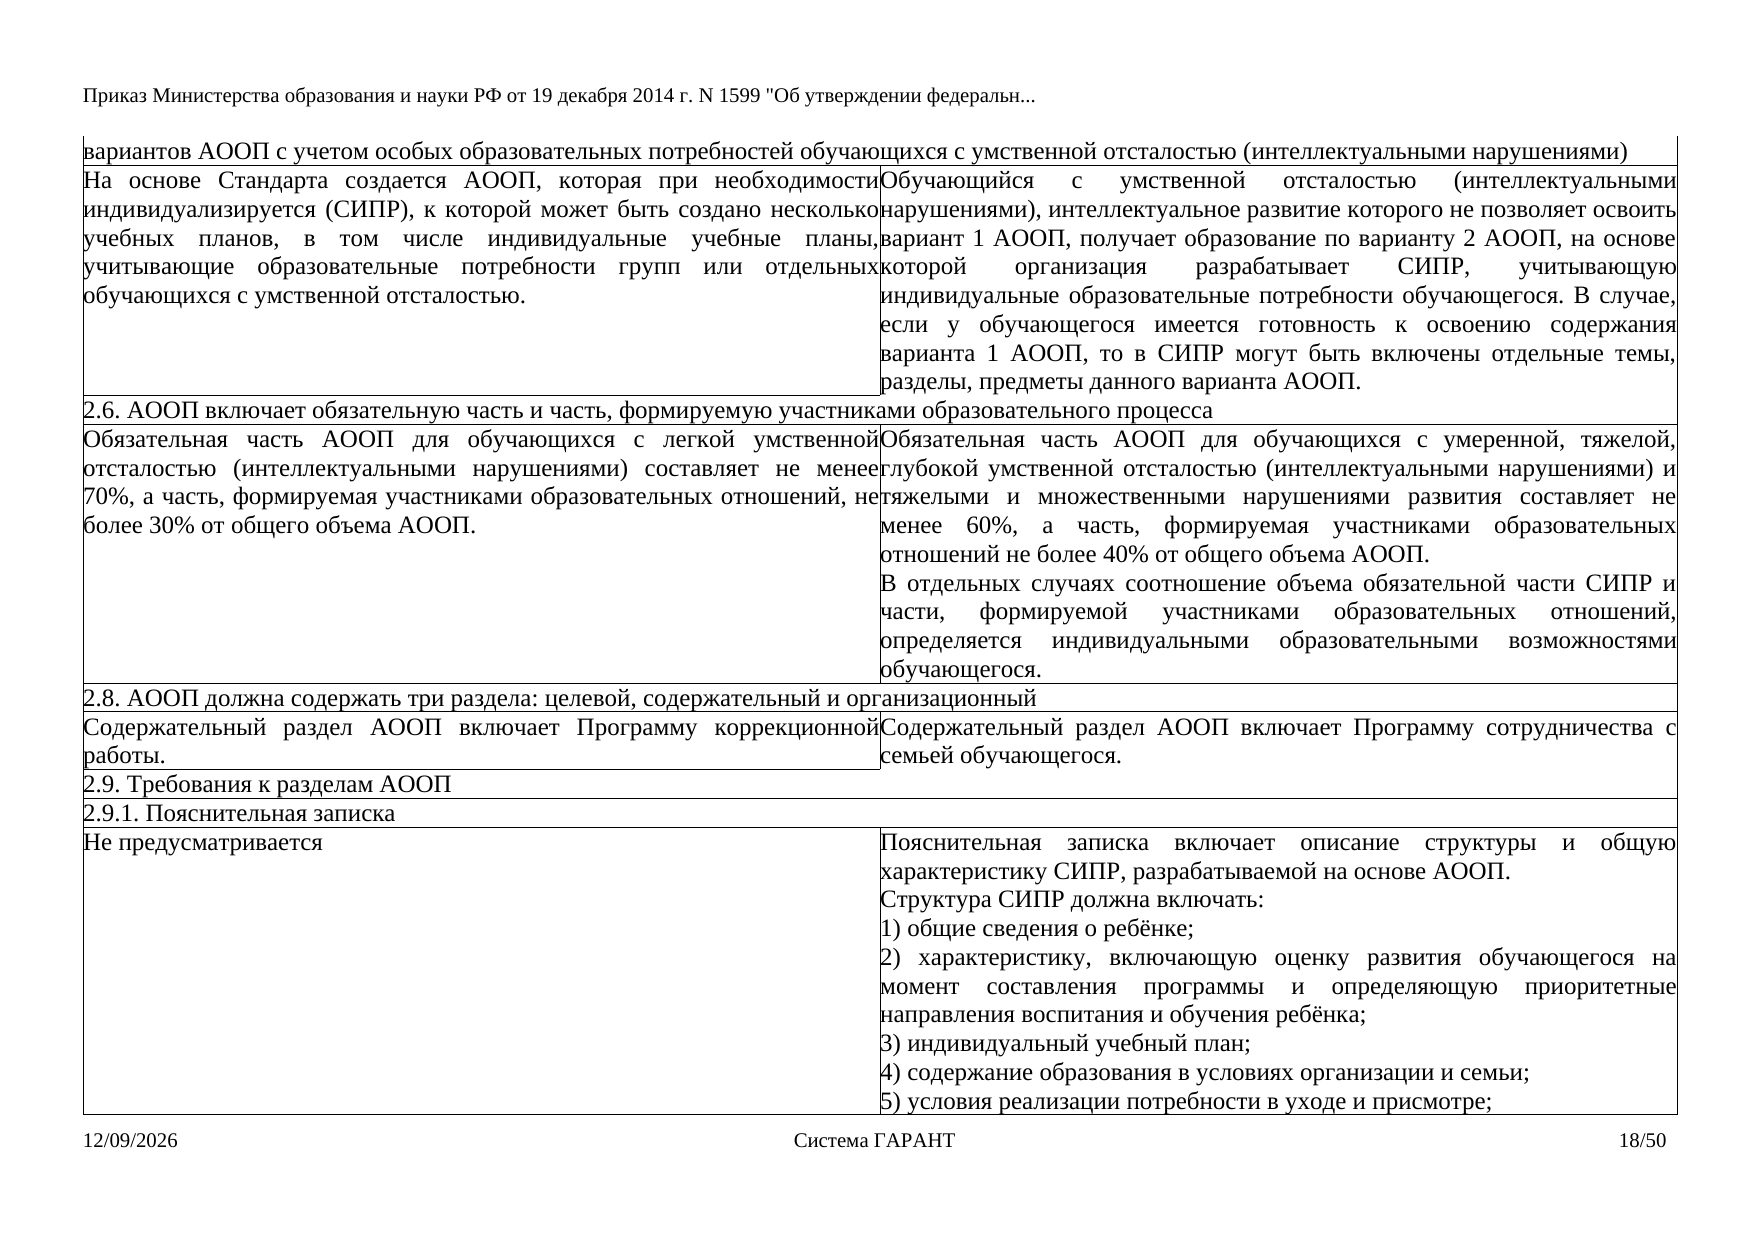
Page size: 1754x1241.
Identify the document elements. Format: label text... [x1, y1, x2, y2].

table_cell 2.8. АООП должна содержать три раздела: целевой, содержательный и организационный [84, 684, 1677, 711]
table_cell Пояснительная записка включает описание структуры и общую характеристику СИПР, разрабатываемой на основе АООП. Структура СИПР должна включать: 1) общие сведения о ребёнке; 2) характеристику, включающую оценку развития обучающегося на момент составления программы и определяющую приоритетные направления воспитания и обучения ребёнка; 3) индивидуальный учебный план; 4) содержание образования в условиях организации и семьи; 5) условия реализации потребности в уходе и присмотре; [881, 828, 1677, 1114]
table_cell Содержательный раздел АООП включает Программу коррекционной работы. [84, 712, 880, 769]
table_cell Не предусматривается [84, 828, 880, 1114]
table_cell 2.9.1. Пояснительная записка [84, 799, 1677, 827]
table_cell Обязательная часть АООП для обучающихся с легкой умственной отсталостью (интеллектуальными нарушениями) составляет не менее 70%, а часть, формируемая участниками образовательных отношений, не более 30% от общего объема АООП. [84, 425, 880, 683]
table_cell Обучающийся с умственной отсталостью (интеллектуальными нарушениями), интеллектуальное развитие которого не позволяет освоить вариант 1 АООП, получает образование по варианту 2 АООП, на основе которой организация разрабатывает СИПР, учитывающую индивидуальные образовательные потребности обучающегося. В случае, если у обучающегося имеется готовность к освоению содержания варианта 1 АООП, то в СИПР могут быть включены отдельные темы, разделы, предметы данного варианта АООП. [881, 166, 1677, 395]
table_cell вариантов АООП с учетом особых образовательных потребностей обучающихся с умственной отсталостью (интеллектуальными нарушениями) [84, 136, 1677, 165]
table_cell 2.9. Требования к разделам АООП [84, 769, 1677, 798]
table_cell На основе Стандарта создается АООП, которая при необходимости индивидуализируется (СИПР), к которой может быть создано несколько учебных планов, в том числе индивидуальные учебные планы, учитывающие образовательные потребности групп или отдельных обучающихся с умственной отсталостью. [84, 166, 880, 395]
table_cell Содержательный раздел АООП включает Программу сотрудничества с семьей обучающегося. [881, 712, 1677, 769]
table_cell 2.6. АООП включает обязательную часть и часть, формируемую участниками образовательного процесса [84, 395, 1677, 424]
table_cell Обязательная часть АООП для обучающихся с умеренной, тяжелой, глубокой умственной отсталостью (интеллектуальными нарушениями) и тяжелыми и множественными нарушениями развития составляет не менее 60%, а часть, формируемая участниками образовательных отношений не более 40% от общего объема АООП. В отдельных случаях соотношение объема обязательной части СИПР и части, формируемой участниками образовательных отношений, определяется индивидуальными образовательными возможностями обучающегося. [881, 425, 1677, 683]
